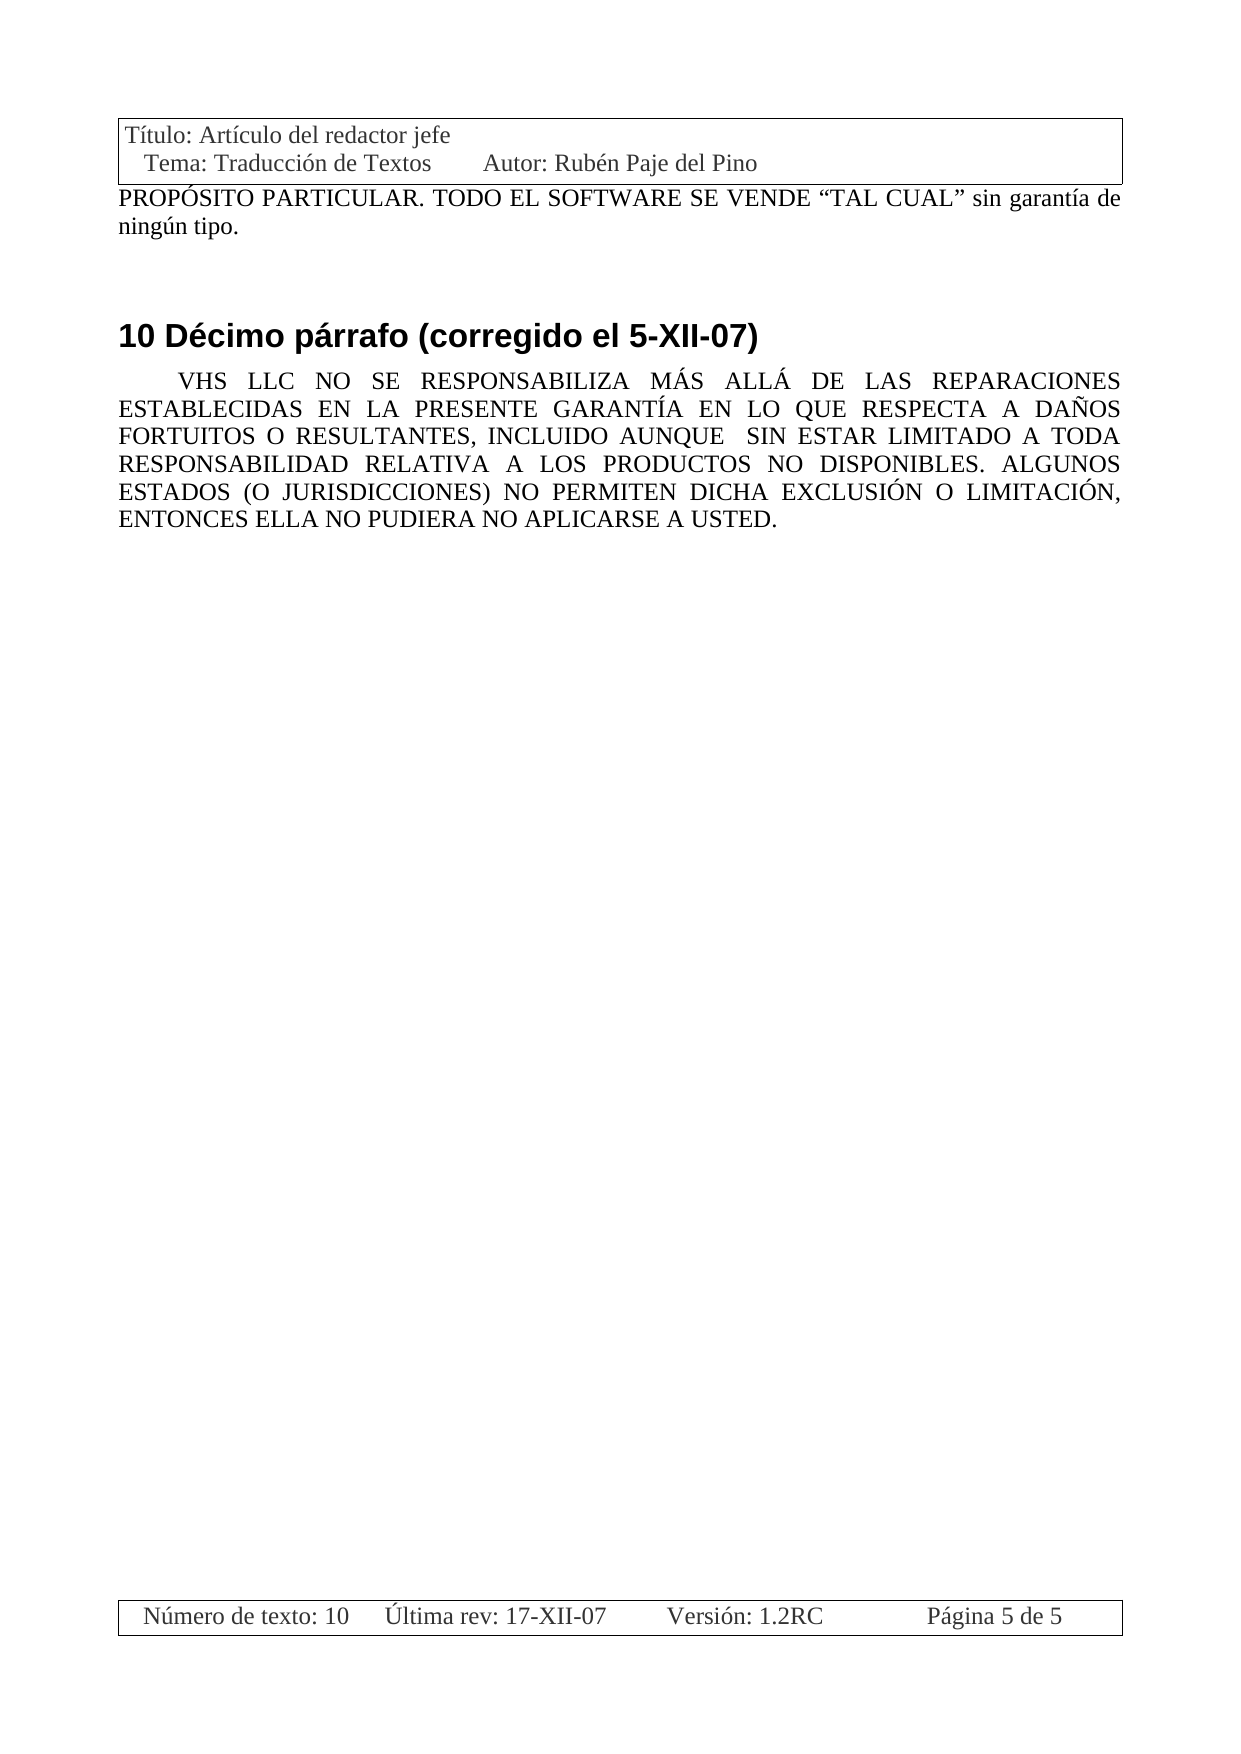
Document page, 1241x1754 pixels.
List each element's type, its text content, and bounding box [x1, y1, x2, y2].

text VHS LLC NO SE RESPONSABILIZA MÁS ALLÁ DE LAS REPARACIONES ESTABLECIDAS EN LA PRESENTE GARANTÍA EN LO QUE RESPECTA A DAÑOS FORTUITOS O RESULTANTES, INCLUIDO AUNQUE SIN ESTAR LIMITADO A TODA RESPONSABILIDAD RELATIVA A LOS PRODUCTOS NO DISPONIBLES. ALGUNOS ESTADOS (O JURISDICCIONES) NO PERMITEN DICHA EXCLUSIÓN O LIMITACIÓN, ENTONCES ELLA NO PUDIERA NO APLICARSE A USTED. [118, 367, 1122, 533]
text PROPÓSITO PARTICULAR. TODO EL SOFTWARE SE VENDE “TAL CUAL” sin garantía de ningún tipo. [118, 185, 1122, 239]
subtitle 10 Décimo párrafo (corregido el 5-XII-07) [118, 317, 1122, 354]
